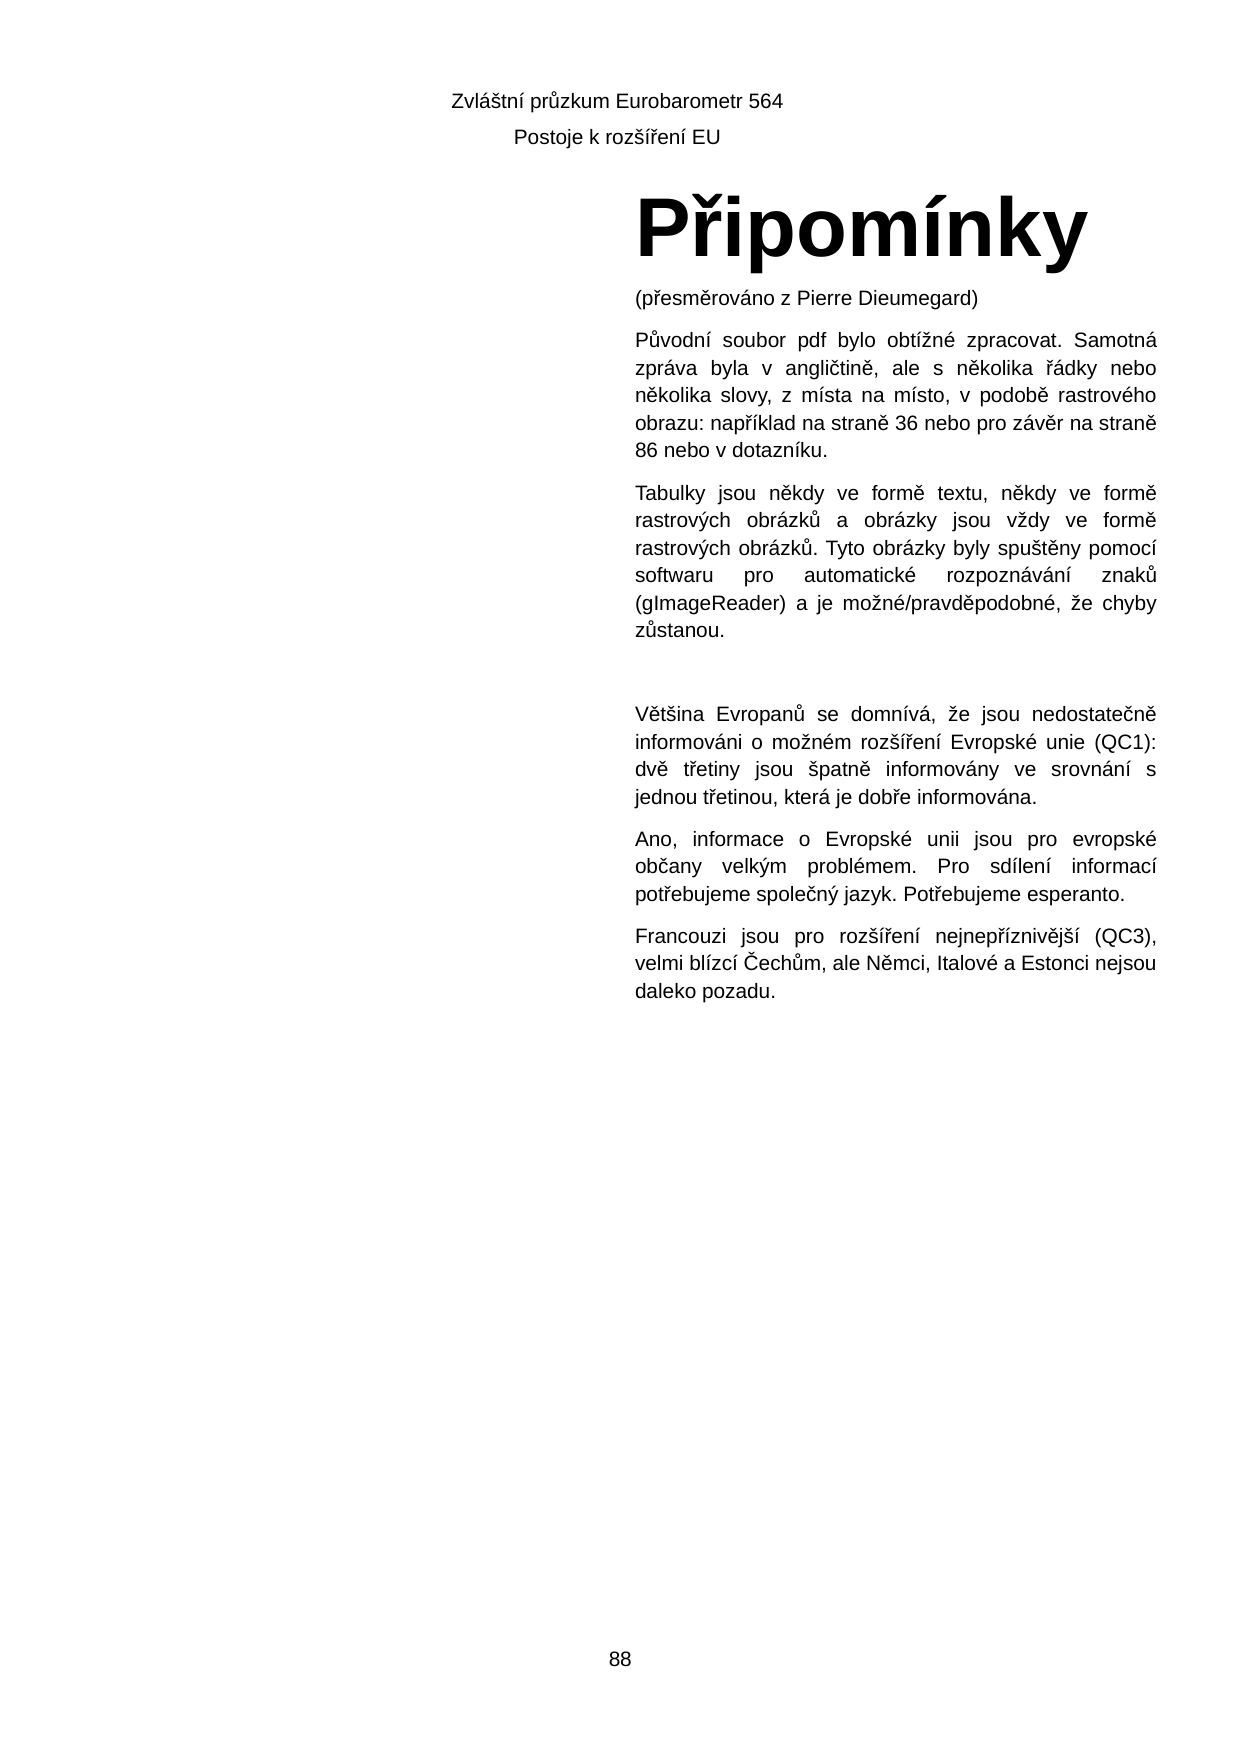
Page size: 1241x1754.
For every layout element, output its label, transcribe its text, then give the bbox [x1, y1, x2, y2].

text Francouzi jsou pro rozšíření nejnepříznivější (QC3), velmi blízcí Čechům, ale Němci, Italové a Estonci nejsou daleko pozadu. [635, 924, 1157, 1003]
text Většina Evropanů se domnívá, že jsou nedostatečně informováni o možném rozšíření Evropské unie (QC1): dvě třetiny jsou špatně informovány ve srovnání s jednou třetinou, která je dobře informována. [635, 702, 1157, 808]
text Původní soubor pdf bylo obtížné zpracovat. Samotná zpráva byla v angličtině, ale s několika řádky nebo několika slovy, z místa na místo, v podobě rastrového obrazu: například na straně 36 nebo pro závěr na straně 86 nebo v dotazníku. [635, 328, 1157, 462]
subtitle Připomínky [635, 178, 1157, 274]
text (přesměrováno z Pierre Dieumegard) [635, 286, 1157, 310]
text Ano, informace o Evropské unii jsou pro evropské občany velkým problémem. Pro sdílení informací potřebujeme společný jazyk. Potřebujeme esperanto. [635, 827, 1157, 906]
text Tabulky jsou někdy ve formě textu, někdy ve formě rastrových obrázků a obrázky jsou vždy ve formě rastrových obrázků. Tyto obrázky byly spuštěny pomocí softwaru pro automatické rozpoznávání znaků (gImageReader) a je možné/pravděpodobné, že chyby zůstanou. [635, 480, 1157, 642]
